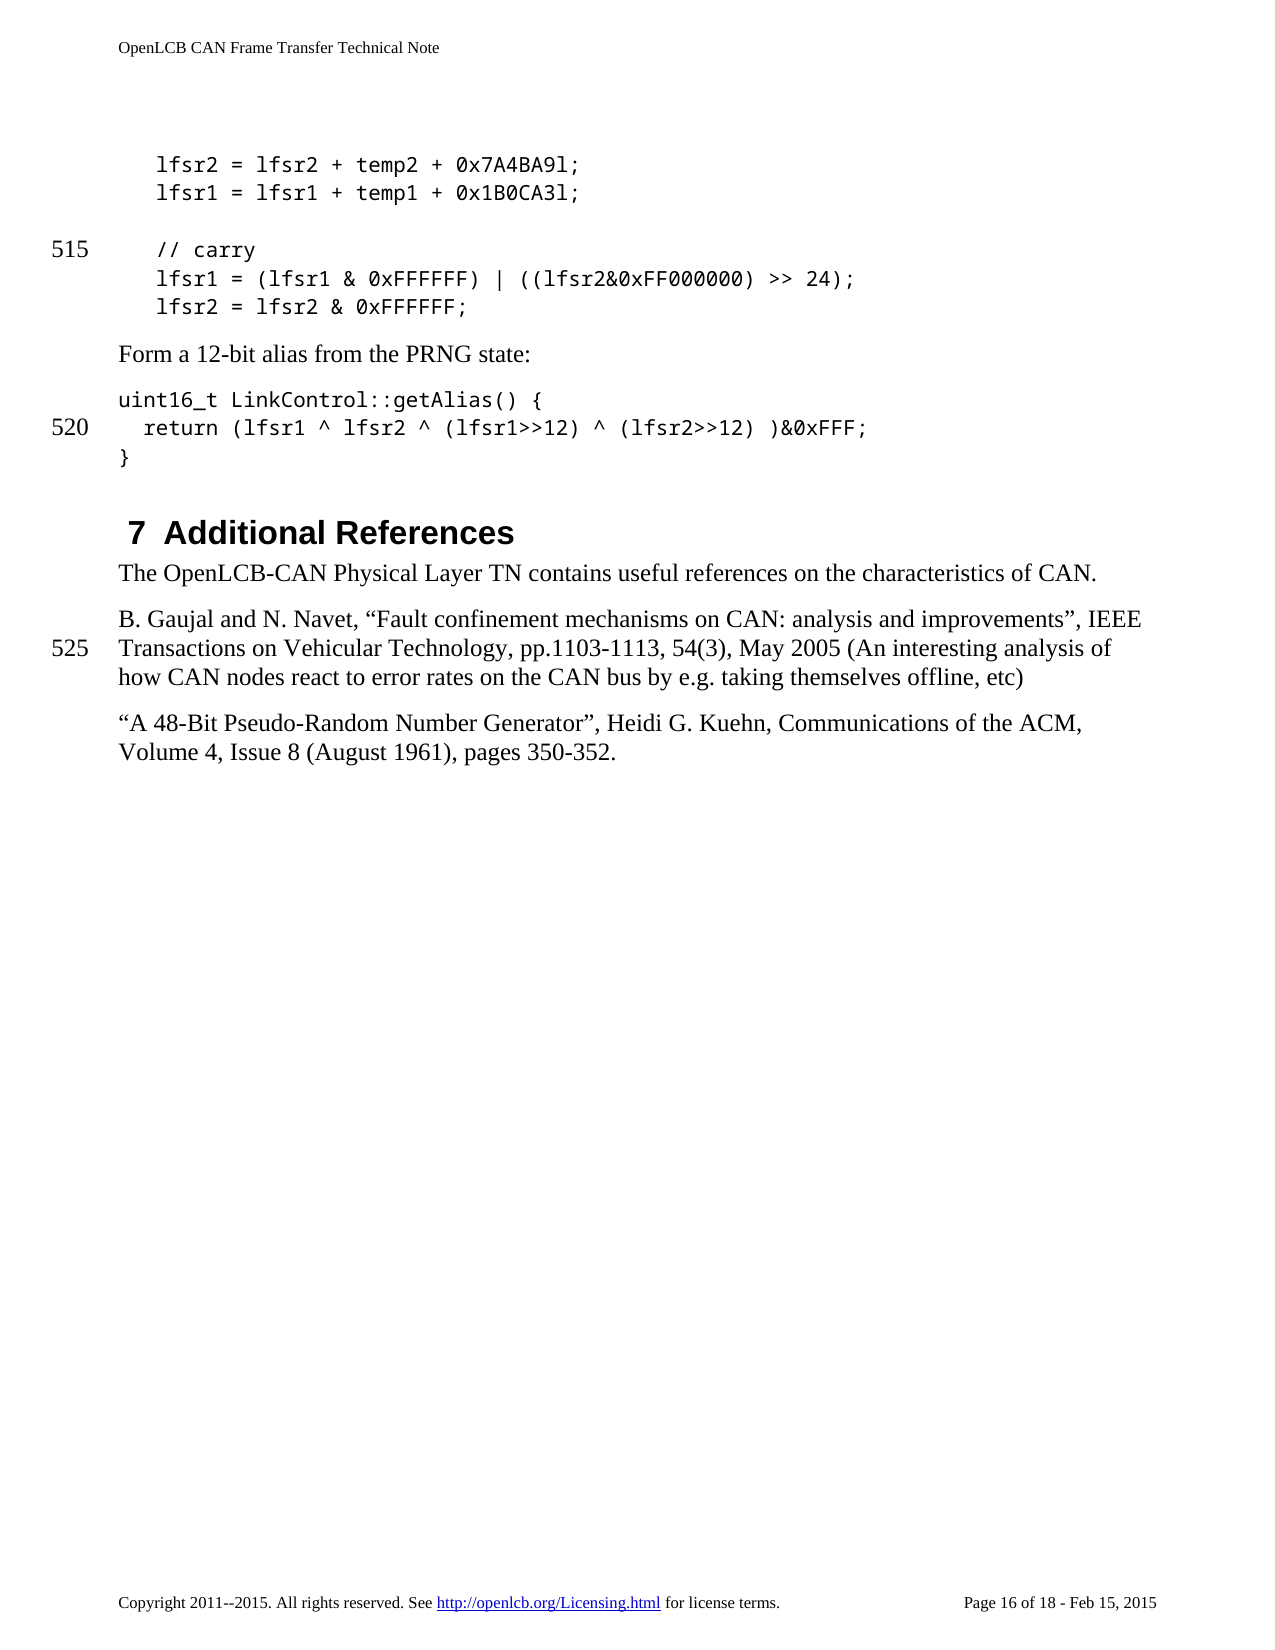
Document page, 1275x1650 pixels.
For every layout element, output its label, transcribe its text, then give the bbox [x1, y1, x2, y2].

subtitle Additional References [118, 513, 1157, 552]
text lfsr2 = lfsr2 & 0xFFFFFF; [118, 292, 1157, 321]
text return (lfsr1 ^ lfsr2 ^ (lfsr1>>12) ^ (lfsr2>>12) )&0xFFF; [118, 413, 1157, 442]
text “A 48-Bit Pseudo-Random Number Generator”, Heidi G. Kuehn, Communications of the ACM, Volume 4, Issue 8 (August 1961), pages 350-352. [118, 708, 1157, 766]
text Form a 12-bit alias from the PRNG state: [118, 339, 1157, 367]
text uint16_t LinkControl::getAlias() { [118, 385, 1157, 413]
text lfsr1 = (lfsr1 & 0xFFFFFF) | ((lfsr2&0xFF000000) >> 24); [118, 264, 1157, 292]
text // carry [118, 235, 1157, 264]
text lfsr1 = lfsr1 + temp1 + 0x1B0CA3l; [118, 178, 1157, 207]
text } [118, 442, 1157, 470]
text lfsr2 = lfsr2 + temp2 + 0x7A4BA9l; [118, 150, 1157, 178]
text The OpenLCB-CAN Physical Layer TN contains useful references on the characteristics of CAN. [118, 558, 1157, 587]
text B. Gaujal and N. Navet, “Fault confinement mechanisms on CAN: analysis and improvements”, IEEE Transactions on Vehicular Technology, pp.1103-1113, 54(3), May 2005 (An interesting analysis of how CAN nodes react to error rates on the CAN bus by e.g. taking themselves offline, etc) [118, 604, 1157, 691]
